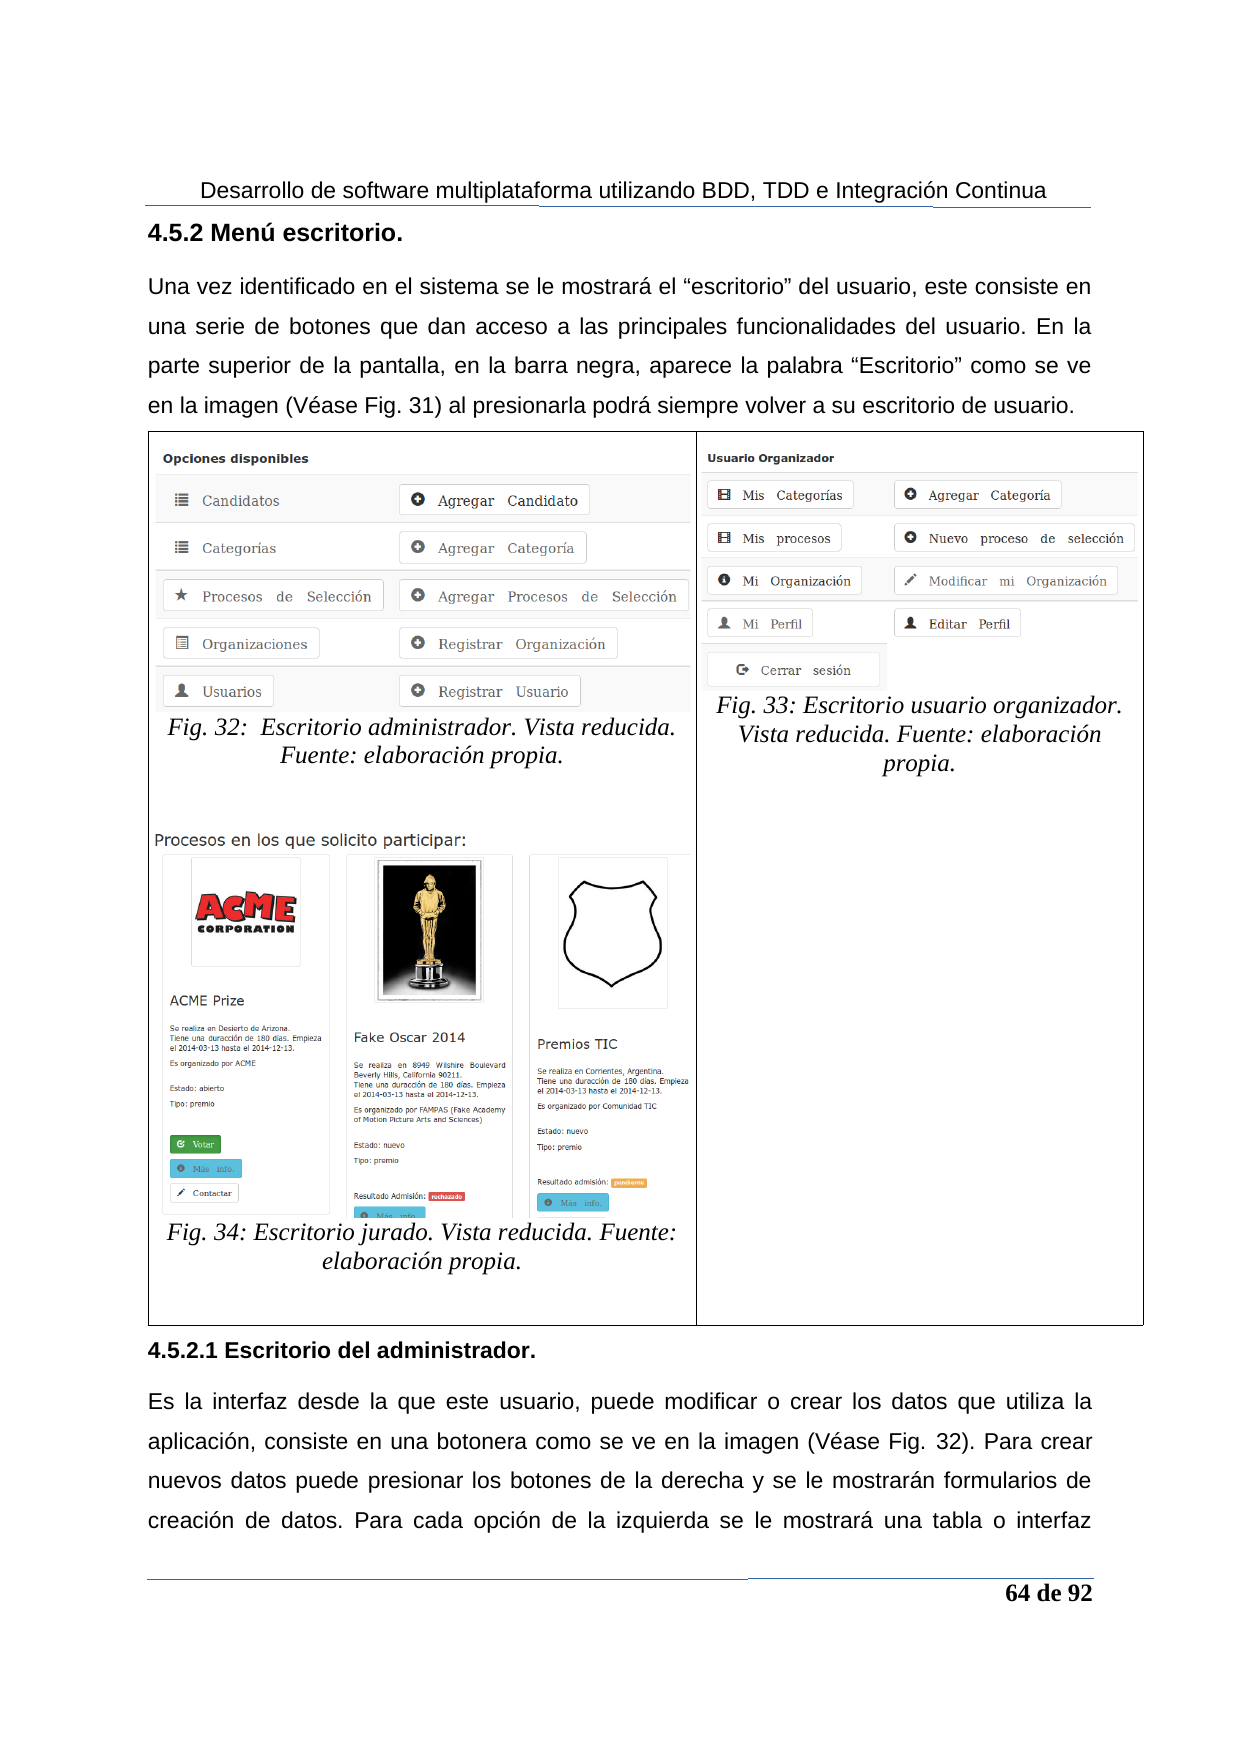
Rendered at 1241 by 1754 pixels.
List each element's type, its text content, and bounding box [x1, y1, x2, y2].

table_header [149, 450, 696, 811]
picture [701, 449, 1138, 691]
picture [153, 449, 691, 712]
table_header [149, 432, 696, 449]
text 4.5.2 Menú escritorio. [148, 218, 1093, 247]
table_cell [149, 811, 696, 1325]
text Es la interfaz desde la que este usuario, puede modificar o crear los datos que utiliza la aplicación, consiste en una botonera como se ve en la imagen (Véase Fig. 32). Para crear nuevos datos puede presionar los botones de la derecha y se le mostrarán formularios de creación de datos. Para cada opción de la izquierda se le mostrará una tabla o interfaz [148, 1388, 1093, 1533]
table_header [697, 432, 1143, 449]
table_header [697, 450, 1143, 811]
list 4.5.2.1 Escritorio del administrador. [148, 1337, 1093, 1363]
picture [153, 829, 691, 1218]
table_cell [697, 811, 1143, 1325]
text Una vez identificado en el sistema se le mostrará el “escritorio” del usuario, este consiste en una serie de botones que dan acceso a las principales funcionalidades del usuario. En la parte superior de la pantalla, en la barra negra, aparece la palabra “Escritorio” como se ve en la imagen (Véase Fig. 31) al presionarla podrá siempre volver a su escritorio de usuario. [148, 273, 1093, 418]
